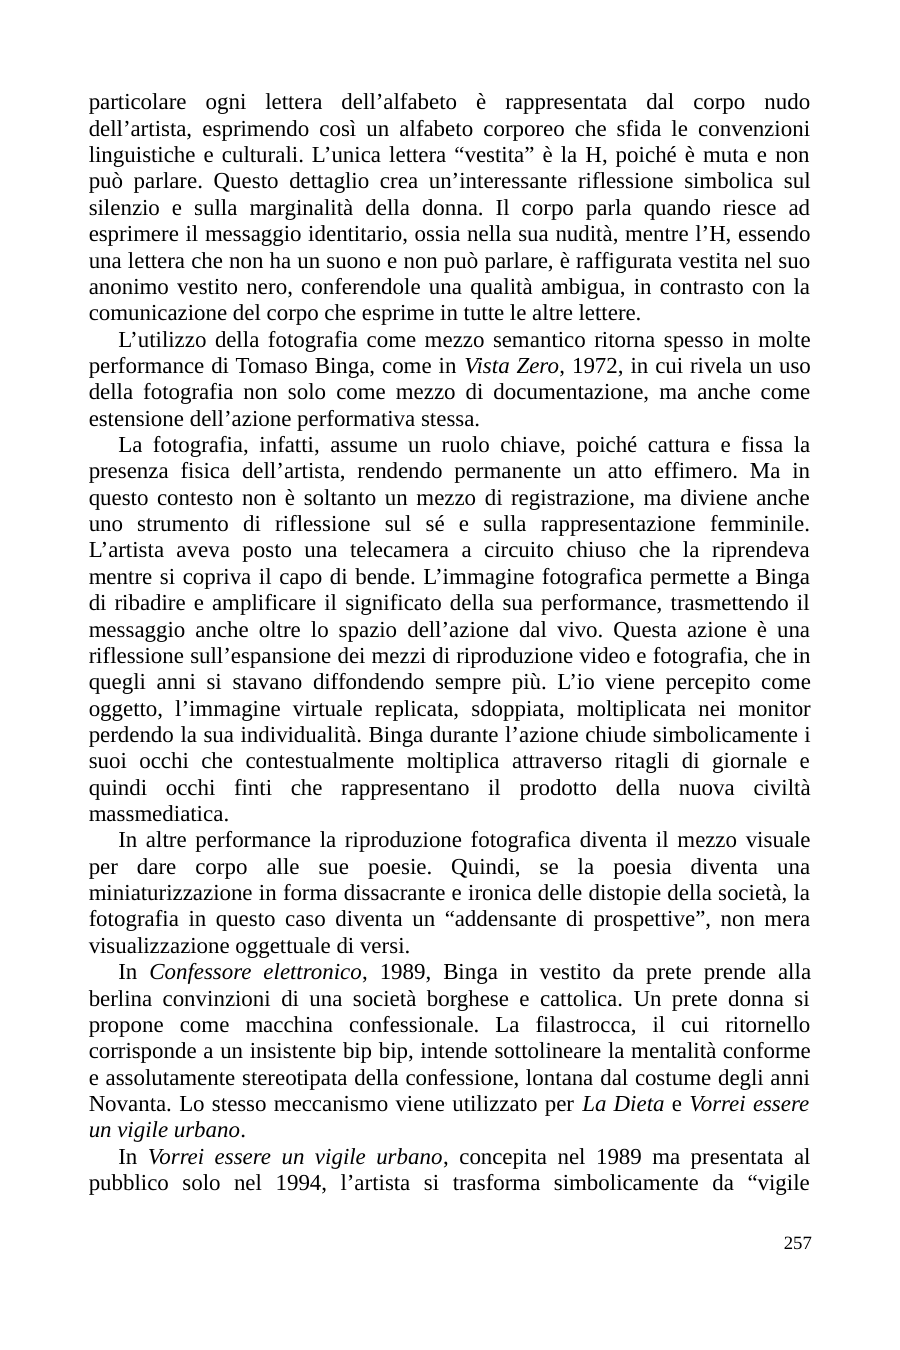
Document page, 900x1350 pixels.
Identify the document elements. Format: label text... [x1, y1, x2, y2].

text In altre performance la riproduzione fotografica diventa il mezzo visuale per dare corpo alle sue poesie. Quindi, se la poesia diventa una miniaturizzazione in forma dissacrante e ironica delle distopie della società, la fotografia in questo caso diventa un “addensante di prospettive”, non mera visualizzazione oggettuale di versi. [88, 826, 811, 958]
text particolare ogni lettera dell’alfabeto è rappresentata dal corpo nudo dell’artista, esprimendo così un alfabeto corporeo che sfida le convenzioni linguistiche e culturali. L’unica lettera “vestita” è la H, poiché è muta e non può parlare. Questo dettaglio crea un’interessante riflessione simbolica sul silenzio e sulla marginalità della donna. Il corpo parla quando riesce ad esprimere il messaggio identitario, ossia nella sua nudità, mentre l’H, essendo una lettera che non ha un suono e non può parlare, è raffigurata vestita nel suo anonimo vestito nero, conferendole una qualità ambigua, in contrasto con la comunicazione del corpo che esprime in tutte le altre lettere. [88, 88, 811, 326]
text L’utilizzo della fotografia come mezzo semantico ritorna spesso in molte performance di Tomaso Binga, come in Vista Zero, 1972, in cui rivela un uso della fotografia non solo come mezzo di documentazione, ma anche come estensione dell’azione performativa stessa. [88, 326, 811, 431]
text La fotografia, infatti, assume un ruolo chiave, poiché cattura e fissa la presenza fisica dell’artista, rendendo permanente un atto effimero. Ma in questo contesto non è soltanto un mezzo di registrazione, ma diviene anche uno strumento di riflessione sul sé e sulla rappresentazione femminile. L’artista aveva posto una telecamera a circuito chiuso che la riprendeva mentre si copriva il capo di bende. L’immagine fotografica permette a Binga di ribadire e amplificare il significato della sua performance, trasmettendo il messaggio anche oltre lo spazio dell’azione dal vivo. Questa azione è una riflessione sull’espansione dei mezzi di riproduzione video e fotografia, che in quegli anni si stavano diffondendo sempre più. L’io viene percepito come oggetto, l’immagine virtuale replicata, sdoppiata, moltiplicata nei monitor perdendo la sua individualità. Binga durante l’azione chiude simbolicamente i suoi occhi che contestualmente moltiplica attraverso ritagli di giornale e quindi occhi finti che rappresentano il prodotto della nuova civiltà massmediatica. [88, 431, 811, 826]
text In Confessore elettronico, 1989, Binga in vestito da prete prende alla berlina convinzioni di una società borghese e cattolica. Un prete donna si propone come macchina confessionale. La filastrocca, il cui ritornello corrisponde a un insistente bip bip, intende sottolineare la mentalità conforme e assolutamente stereotipata della confessione, lontana dal costume degli anni Novanta. Lo stesso meccanismo viene utilizzato per La Dieta e Vorrei essere un vigile urbano. [88, 958, 811, 1143]
text In Vorrei essere un vigile urbano, concepita nel 1989 ma presentata al pubblico solo nel 1994, l’artista si trasforma simbolicamente da “vigile [88, 1143, 811, 1195]
